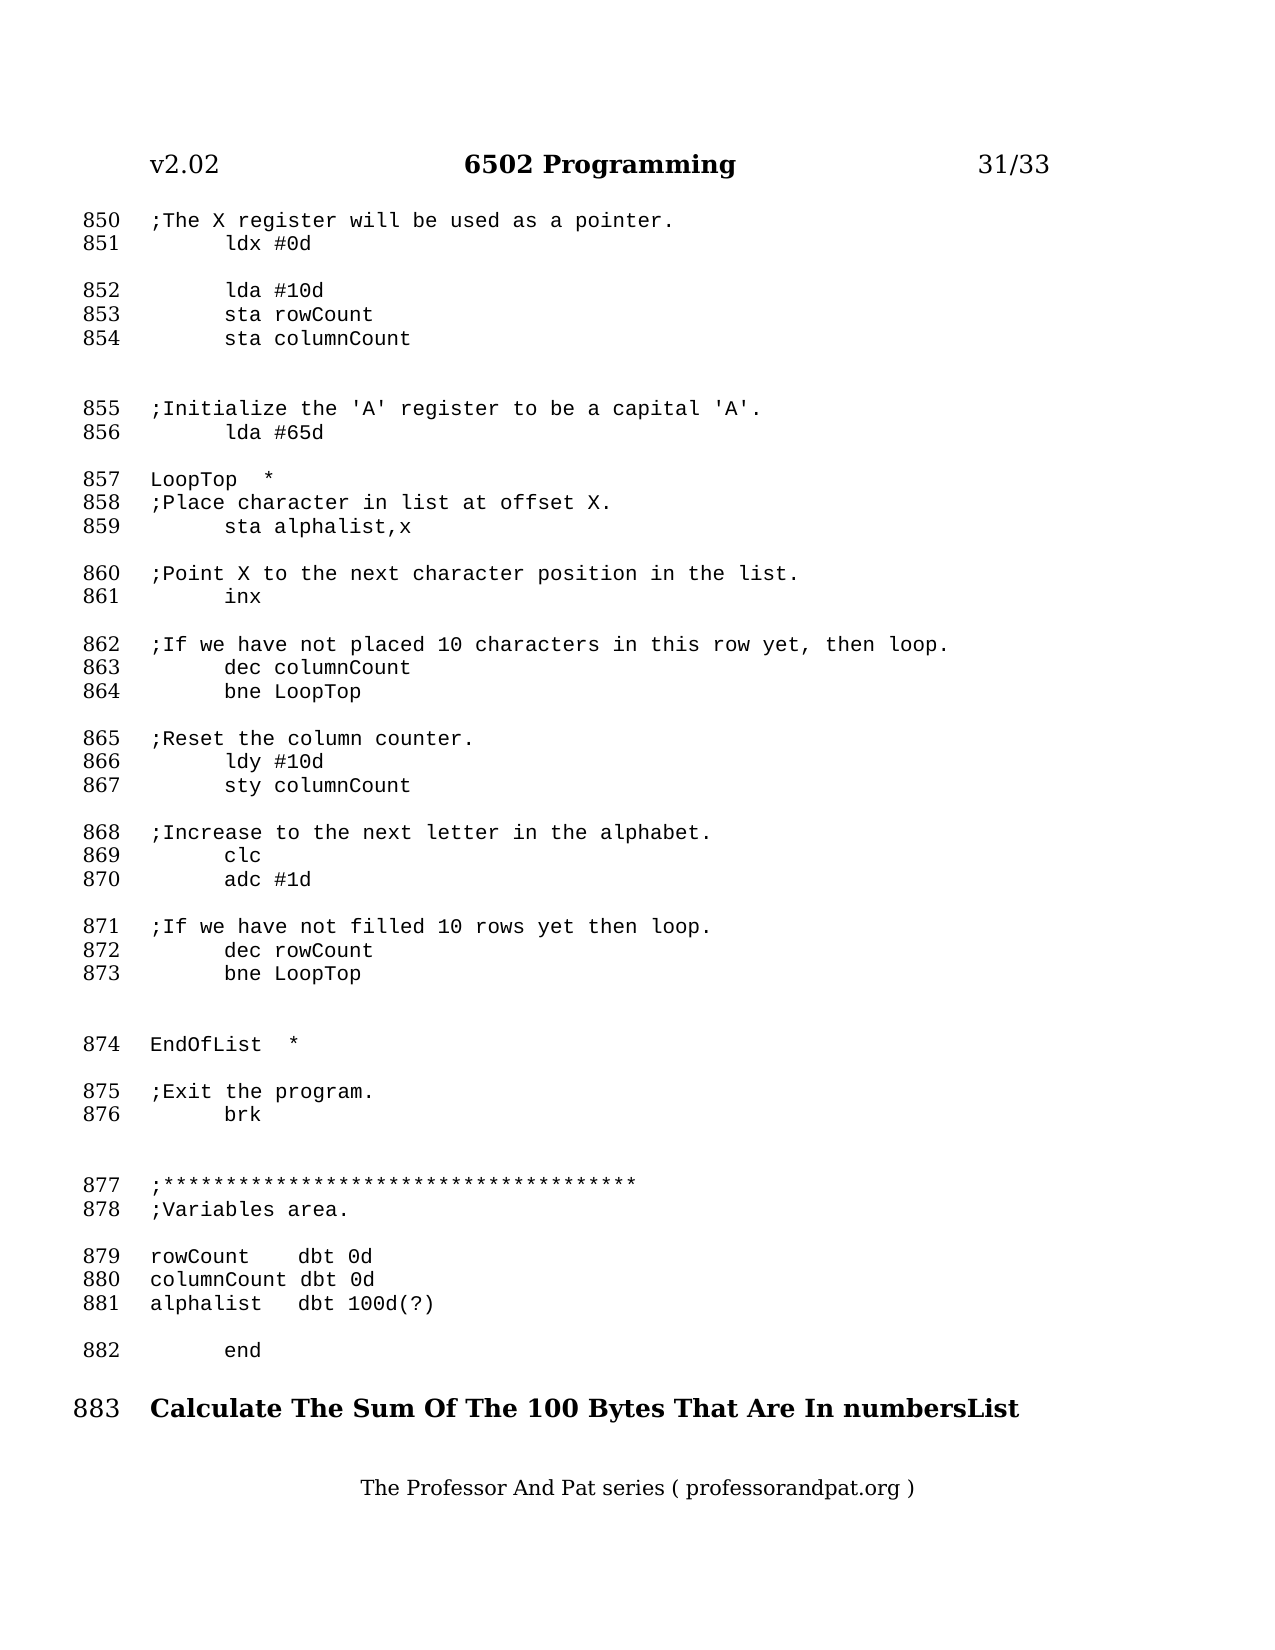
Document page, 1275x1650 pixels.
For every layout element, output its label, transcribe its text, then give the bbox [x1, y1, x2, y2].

text ;If we have not filled 10 rows yet then loop. [150, 916, 1125, 940]
text ldy #10d [150, 751, 1125, 775]
text clc [150, 846, 1125, 869]
text LoopTop * [150, 469, 1125, 492]
text ;************************************** [150, 1175, 1125, 1199]
text alphalist dbt 100d(?) [150, 1293, 1125, 1316]
text ;Exit the program. [150, 1081, 1125, 1104]
text dec columnCount [150, 657, 1125, 681]
text bne LoopTop [150, 681, 1125, 704]
text brk [150, 1104, 1125, 1128]
text ;Variables area. [150, 1199, 1125, 1222]
text ldx #0d [150, 233, 1125, 257]
text lda #10d [150, 281, 1125, 304]
text sta columnCount [150, 328, 1125, 351]
text columnCount dbt 0d [150, 1269, 1125, 1293]
text dec rowCount [150, 940, 1125, 963]
text ;Reset the column counter. [150, 728, 1125, 751]
text ;Point X to the next character position in the list. [150, 563, 1125, 587]
text bne LoopTop [150, 963, 1125, 987]
text lda #65d [150, 422, 1125, 445]
text ;If we have not placed 10 characters in this row yet, then loop. [150, 634, 1125, 657]
text EndOfList * [150, 1034, 1125, 1057]
subtitle Calculate The Sum Of The 100 Bytes That Are In numbersList [150, 1393, 1125, 1423]
text ;Place character in list at offset X. [150, 492, 1125, 516]
text sta alphalist,x [150, 516, 1125, 539]
text inx [150, 587, 1125, 610]
text sty columnCount [150, 775, 1125, 798]
text ;Initialize the 'A' register to be a capital 'A'. [150, 398, 1125, 422]
text ;Increase to the next letter in the alphabet. [150, 822, 1125, 846]
text adc #1d [150, 869, 1125, 893]
text sta rowCount [150, 304, 1125, 328]
text rowCount dbt 0d [150, 1246, 1125, 1269]
text end [150, 1340, 1125, 1363]
text ;The X register will be used as a pointer. [150, 210, 1125, 233]
